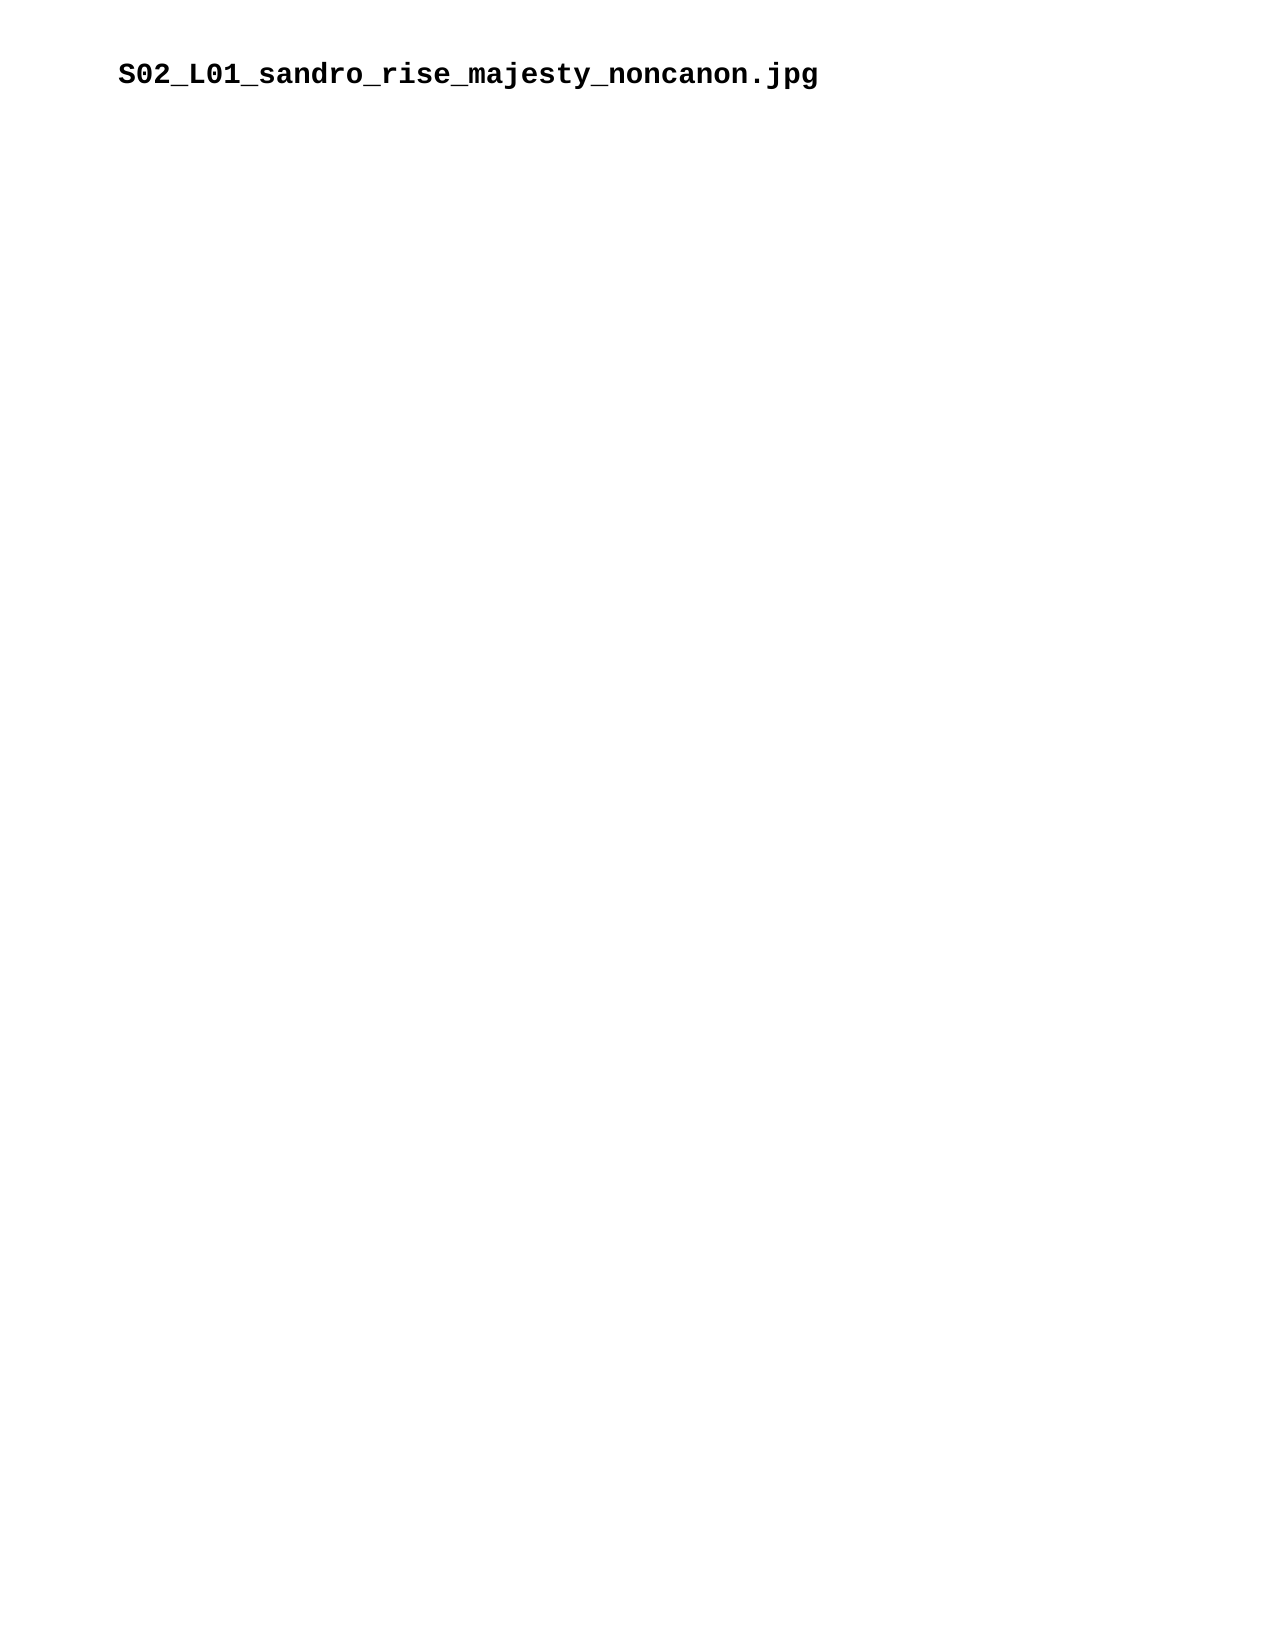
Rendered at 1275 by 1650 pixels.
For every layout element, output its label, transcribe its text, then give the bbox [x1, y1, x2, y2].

subtitle S02_L01_sandro_rise_majesty_noncanon.jpg [118, 59, 1216, 92]
